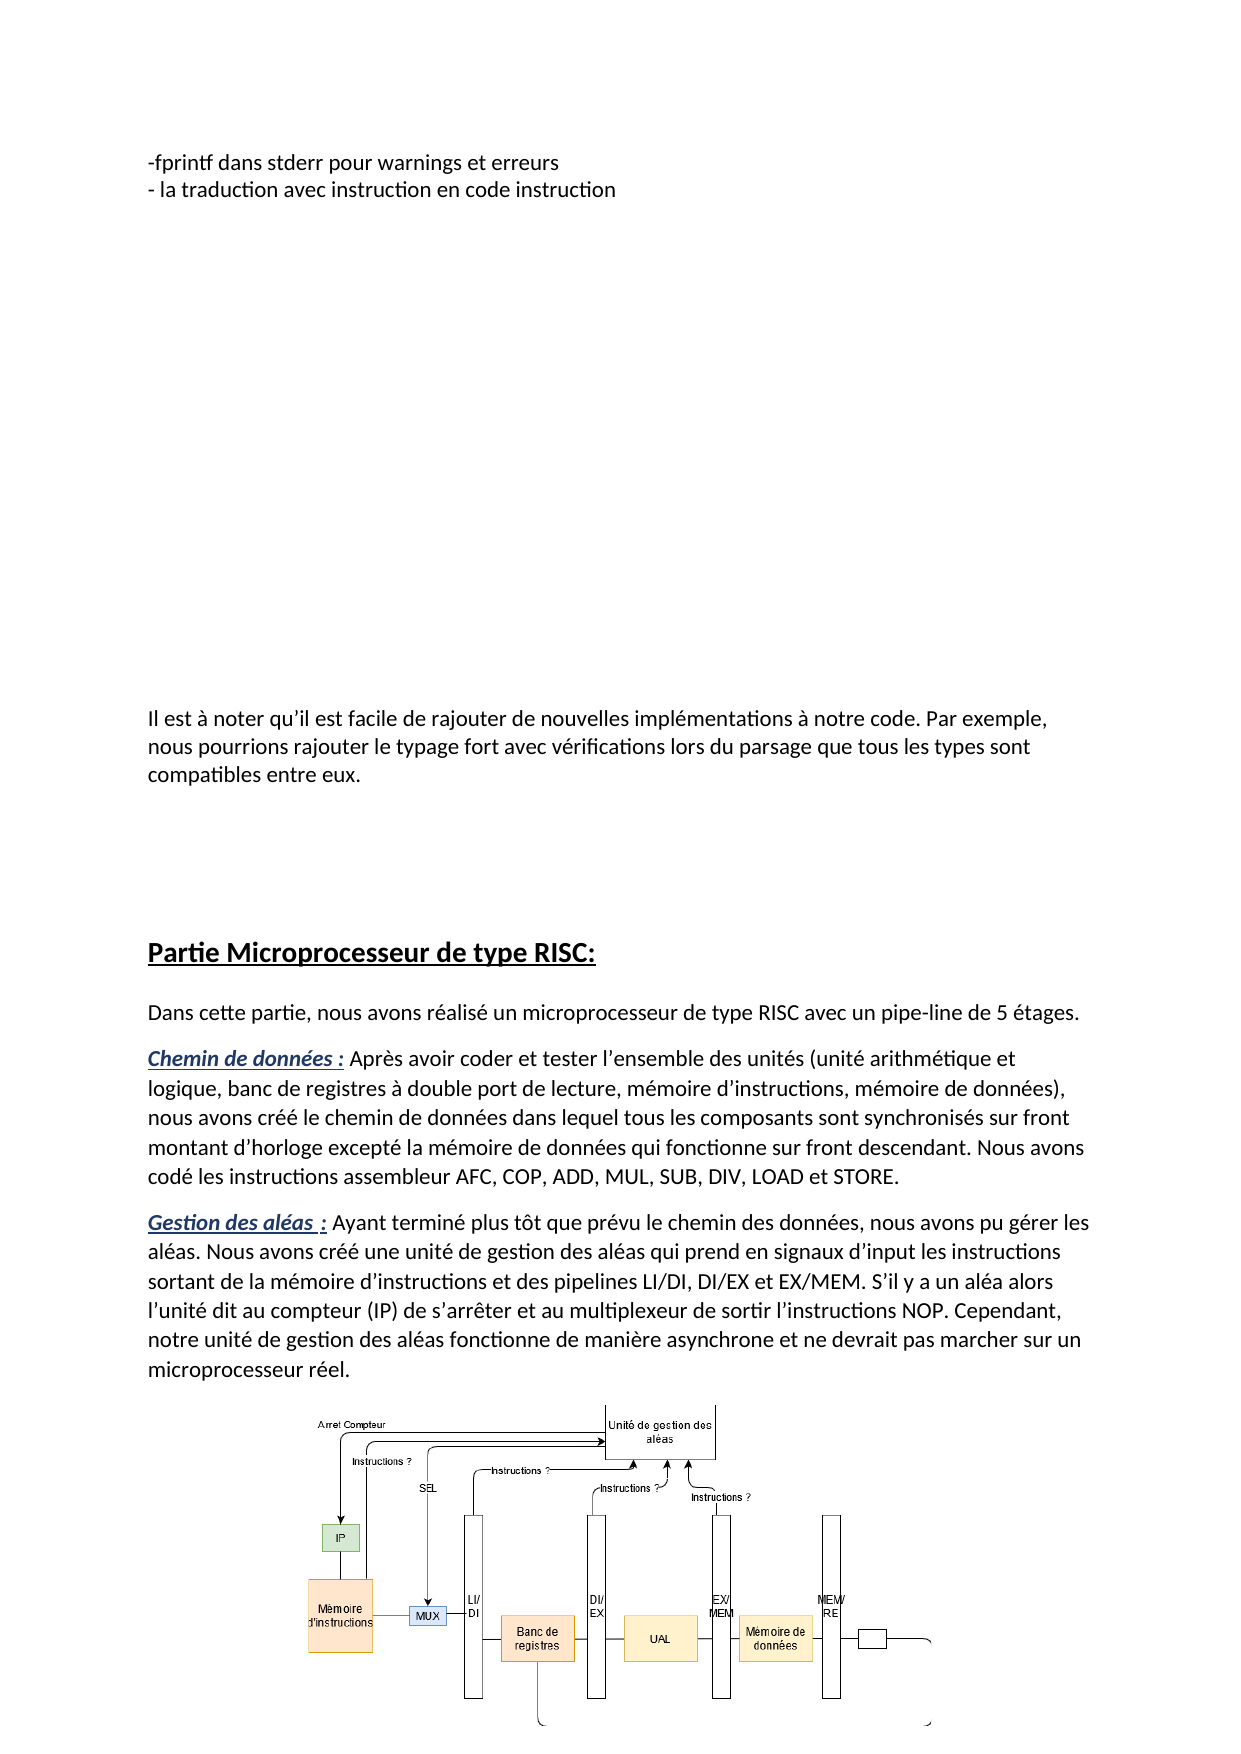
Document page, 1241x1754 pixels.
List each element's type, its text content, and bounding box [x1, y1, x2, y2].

text Partie Microprocesseur de type RISC: [148, 934, 1093, 969]
text -fprintf dans stderr pour warnings et erreurs - la traduction avec instruction en code instruction [148, 148, 1093, 204]
text Il est à noter qu’il est facile de rajouter de nouvelles implémentations à notre code. Par exemple, nous pourrions rajouter le typage fort avec vérifications lors du parsage que tous les types sont compatibles entre eux. [148, 704, 1093, 788]
text Gestion des aléas : Ayant terminé plus tôt que prévu le chemin des données, nous avons pu gérer les aléas. Nous avons créé une unité de gestion des aléas qui prend en signaux d’input les instructions sortant de la mémoire d’instructions et des pipelines LI/DI, DI/EX et EX/MEM. S’il y a un aléa alors l’unité dit au compteur (IP) de s’arrêter et au multiplexeur de sortir l’instructions NOP. Cependant, notre unité de gestion des aléas fonctionne de manière asynchrone et ne devrait pas marcher sur un microprocesseur réel. [148, 1208, 1093, 1383]
text Dans cette partie, nous avons réalisé un microprocesseur de type RISC avec un pipe-line de 5 étages. [148, 998, 1093, 1027]
text Chemin de données : Après avoir coder et tester l’ensemble des unités (unité arithmétique et logique, banc de registres à double port de lecture, mémoire d’instructions, mémoire de données), nous avons créé le chemin de données dans lequel tous les composants sont synchronisés sur front montant d’horloge excepté la mémoire de données qui fonctionne sur front descendant. Nous avons codé les instructions assembleur AFC, COP, ADD, MUL, SUB, DIV, LOAD et STORE. [148, 1044, 1093, 1190]
